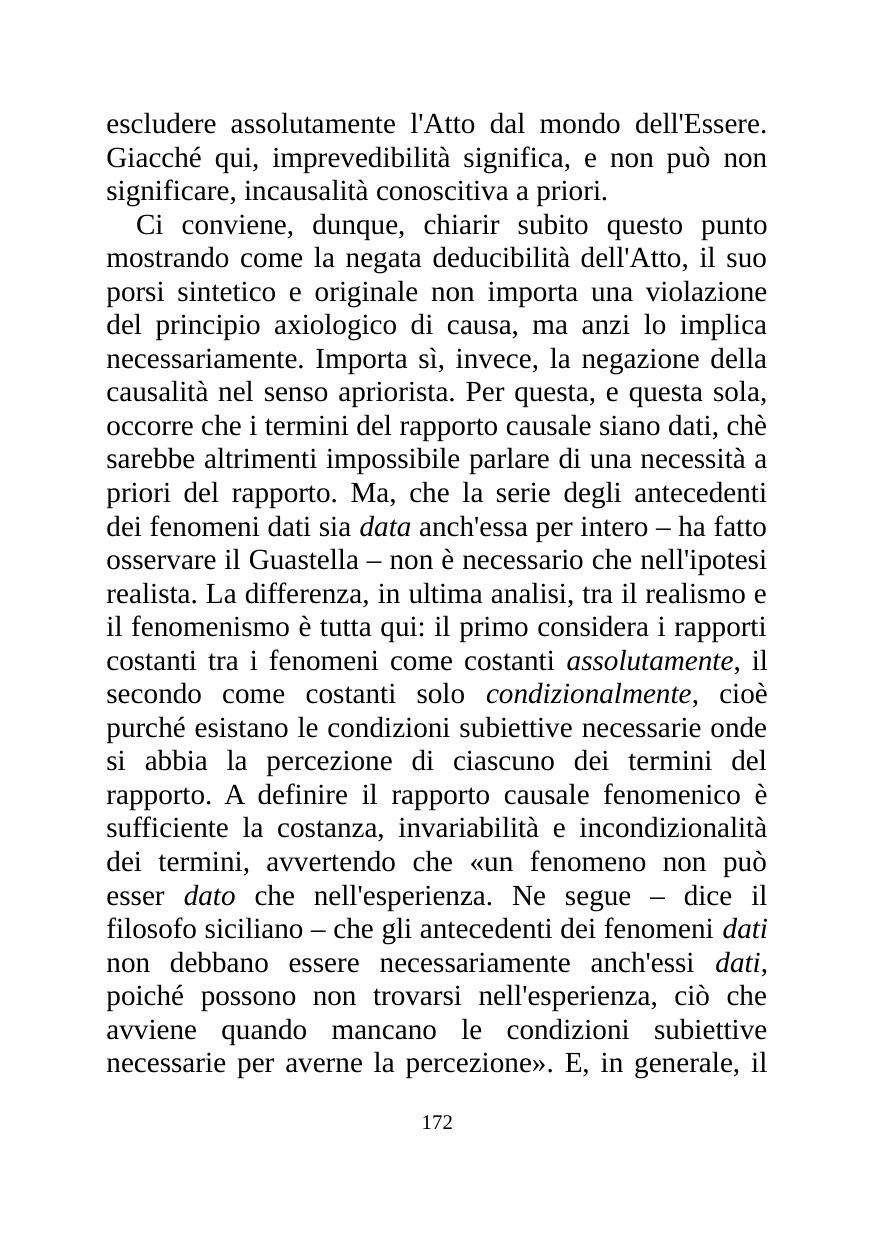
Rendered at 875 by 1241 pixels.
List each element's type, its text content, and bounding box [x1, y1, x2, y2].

text escludere assolutamente l'Atto dal mondo dell'Essere. Giacché qui, imprevedibilità significa, e non può non significare, incausalità conoscitiva a priori. [106, 106, 768, 207]
text Ci conviene, dunque, chiarir subito questo punto mostrando come la negata deducibilità dell'Atto, il suo porsi sintetico e originale non importa una violazione del principio axiologico di causa, ma anzi lo implica necessariamente. Importa sì, invece, la negazione della causalità nel senso apriorista. Per questa, e questa sola, occorre che i termini del rapporto causale siano dati, chè sarebbe altrimenti impossibile parlare di una necessità a priori del rapporto. Ma, che la serie degli antecedenti dei fenomeni dati sia data anch'essa per intero – ha fatto osservare il Guastella – non è necessario che nell'ipotesi realista. La differenza, in ultima analisi, tra il realismo e il fenomenismo è tutta qui: il primo considera i rapporti costanti tra i fenomeni come costanti assolutamente, il secondo come costanti solo condizionalmente, cioè purché esistano le condizioni subiettive necessarie onde si abbia la percezione di ciascuno dei termini del rapporto. A definire il rapporto causale fenomenico è sufficiente la costanza, invariabilità e incondizionalità dei termini, avvertendo che «un fenomeno non può esser dato che nell'esperienza. Ne segue – dice il filosofo siciliano – che gli antecedenti dei fenomeni dati non debbano essere necessariamente anch'essi dati, poiché possono non trovarsi nell'esperienza, ciò che avviene quando mancano le condizioni subiettive necessarie per averne la percezione». E, in generale, il [106, 207, 768, 1079]
